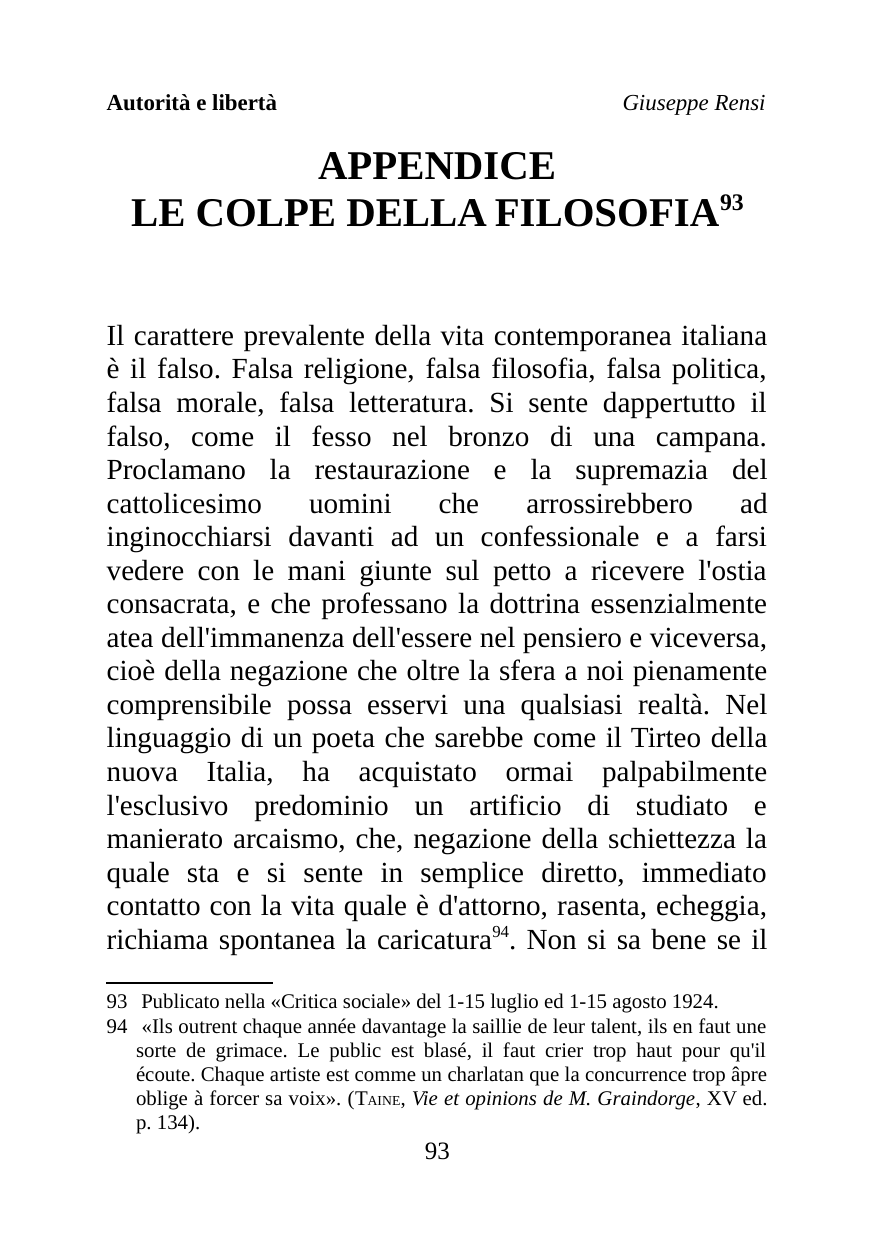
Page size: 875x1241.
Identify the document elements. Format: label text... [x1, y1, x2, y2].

text Il carattere prevalente della vita contemporanea italiana è il falso. Falsa religione, falsa filosofia, falsa politica, falsa morale, falsa letteratura. Si sente dappertutto il falso, come il fesso nel bronzo di una campana. Proclamano la restaurazione e la supremazia del cattolicesimo uomini che arrossirebbero ad inginocchiarsi davanti ad un confessionale e a farsi vedere con le mani giunte sul petto a ricevere l'ostia consacrata, e che professano la dottrina essenzialmente atea dell'immanenza dell'essere nel pensiero e viceversa, cioè della negazione che oltre la sfera a noi pienamente comprensibile possa esservi una qualsiasi realtà. Nel linguaggio di un poeta che sarebbe come il Tirteo della nuova Italia, ha acquistato ormai palpabilmente l'esclusivo predominio un artificio di studiato e manierato arcaismo, che, negazione della schiettezza la quale sta e si sente in semplice diretto, immediato contatto con la vita quale è d'attorno, rasenta, echeggia, richiama spontanea la caricatura. Non si sa bene se il [106, 318, 768, 955]
text «Ils outrent chaque année davantage la saillie de leur talent, ils en faut une sorte de grimace. Le public est blasé, il faut crier trop haut pour qu'il écoute. Chaque artiste est comme un charlatan que la concurrence trop âpre oblige à forcer sa voix». (Taine, Vie et opinions de M. Graindorge, XV ed. p. 134). [106, 1013, 768, 1134]
text Publicato nella «Critica sociale» del 1-15 luglio ed 1-15 agosto 1924. [106, 989, 768, 1013]
subtitle APPENDICE LE COLPE DELLA FILOSOFIA [106, 141, 768, 235]
